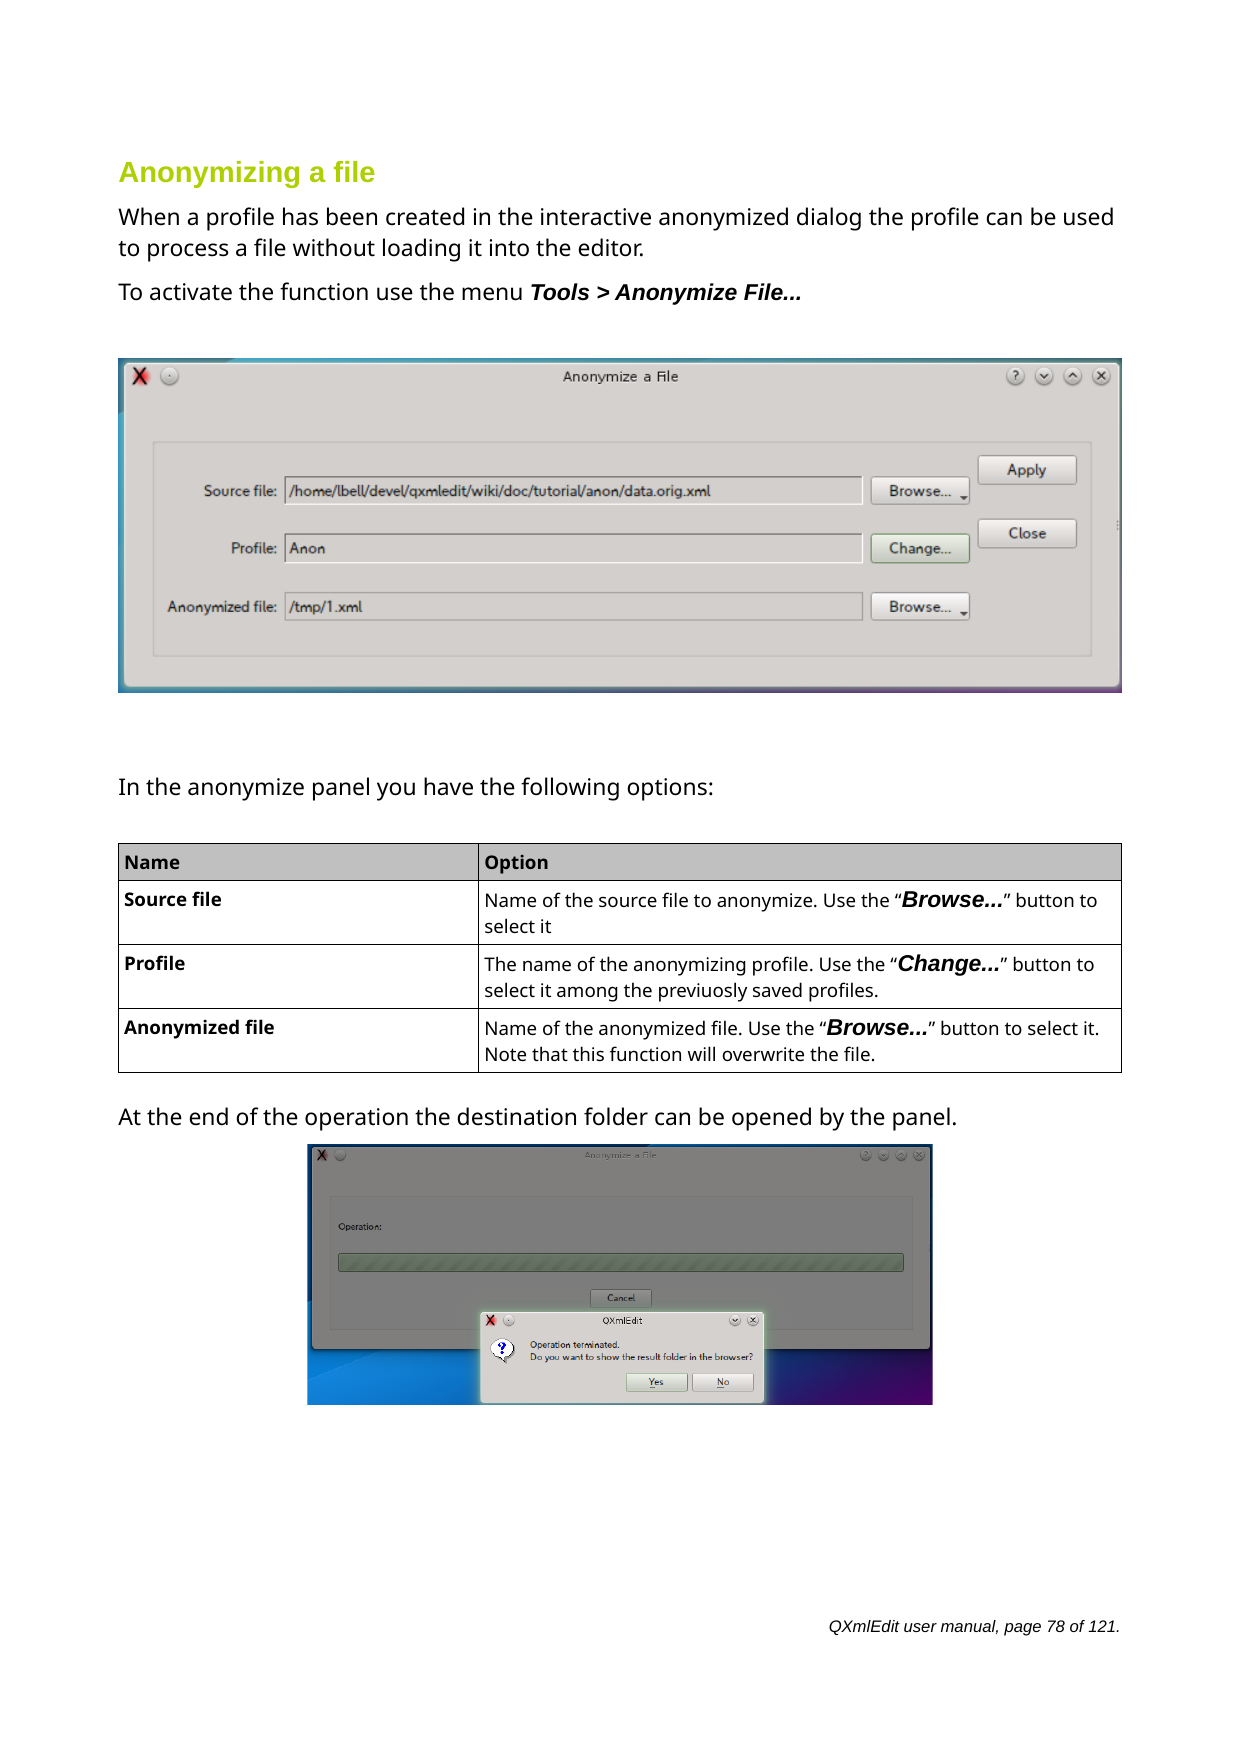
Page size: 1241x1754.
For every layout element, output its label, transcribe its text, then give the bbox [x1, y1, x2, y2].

subtitle Anonymizing a file [118, 155, 1122, 188]
text When a profile has been created in the interactive anonymized dialog the profile can be used to process a file without loading it into the editor. [118, 201, 1122, 263]
table_cell Source file [119, 881, 478, 944]
picture [307, 1144, 933, 1405]
table_cell Profile [119, 945, 478, 1008]
table_cell Anonymized file [119, 1009, 478, 1072]
table_cell Name of the anonymized file. Use the “Browse...” button to select it. Note that this function will overwrite the file. [479, 1009, 1121, 1072]
text To activate the function use the menu Tools > Anonymize File... [118, 276, 1122, 307]
table_header Option [479, 844, 1121, 880]
picture [118, 358, 1122, 693]
table_cell Name of the source file to anonymize. Use the “Browse...” button to select it [479, 881, 1121, 944]
table_header Name [119, 844, 478, 880]
text In the anonymize panel you have the following options: [118, 771, 1122, 802]
table_cell The name of the anonymizing profile. Use the “Change...” button to select it among the previuosly saved profiles. [479, 945, 1121, 1008]
text At the end of the operation the destination folder can be opened by the panel. [118, 1101, 1122, 1132]
